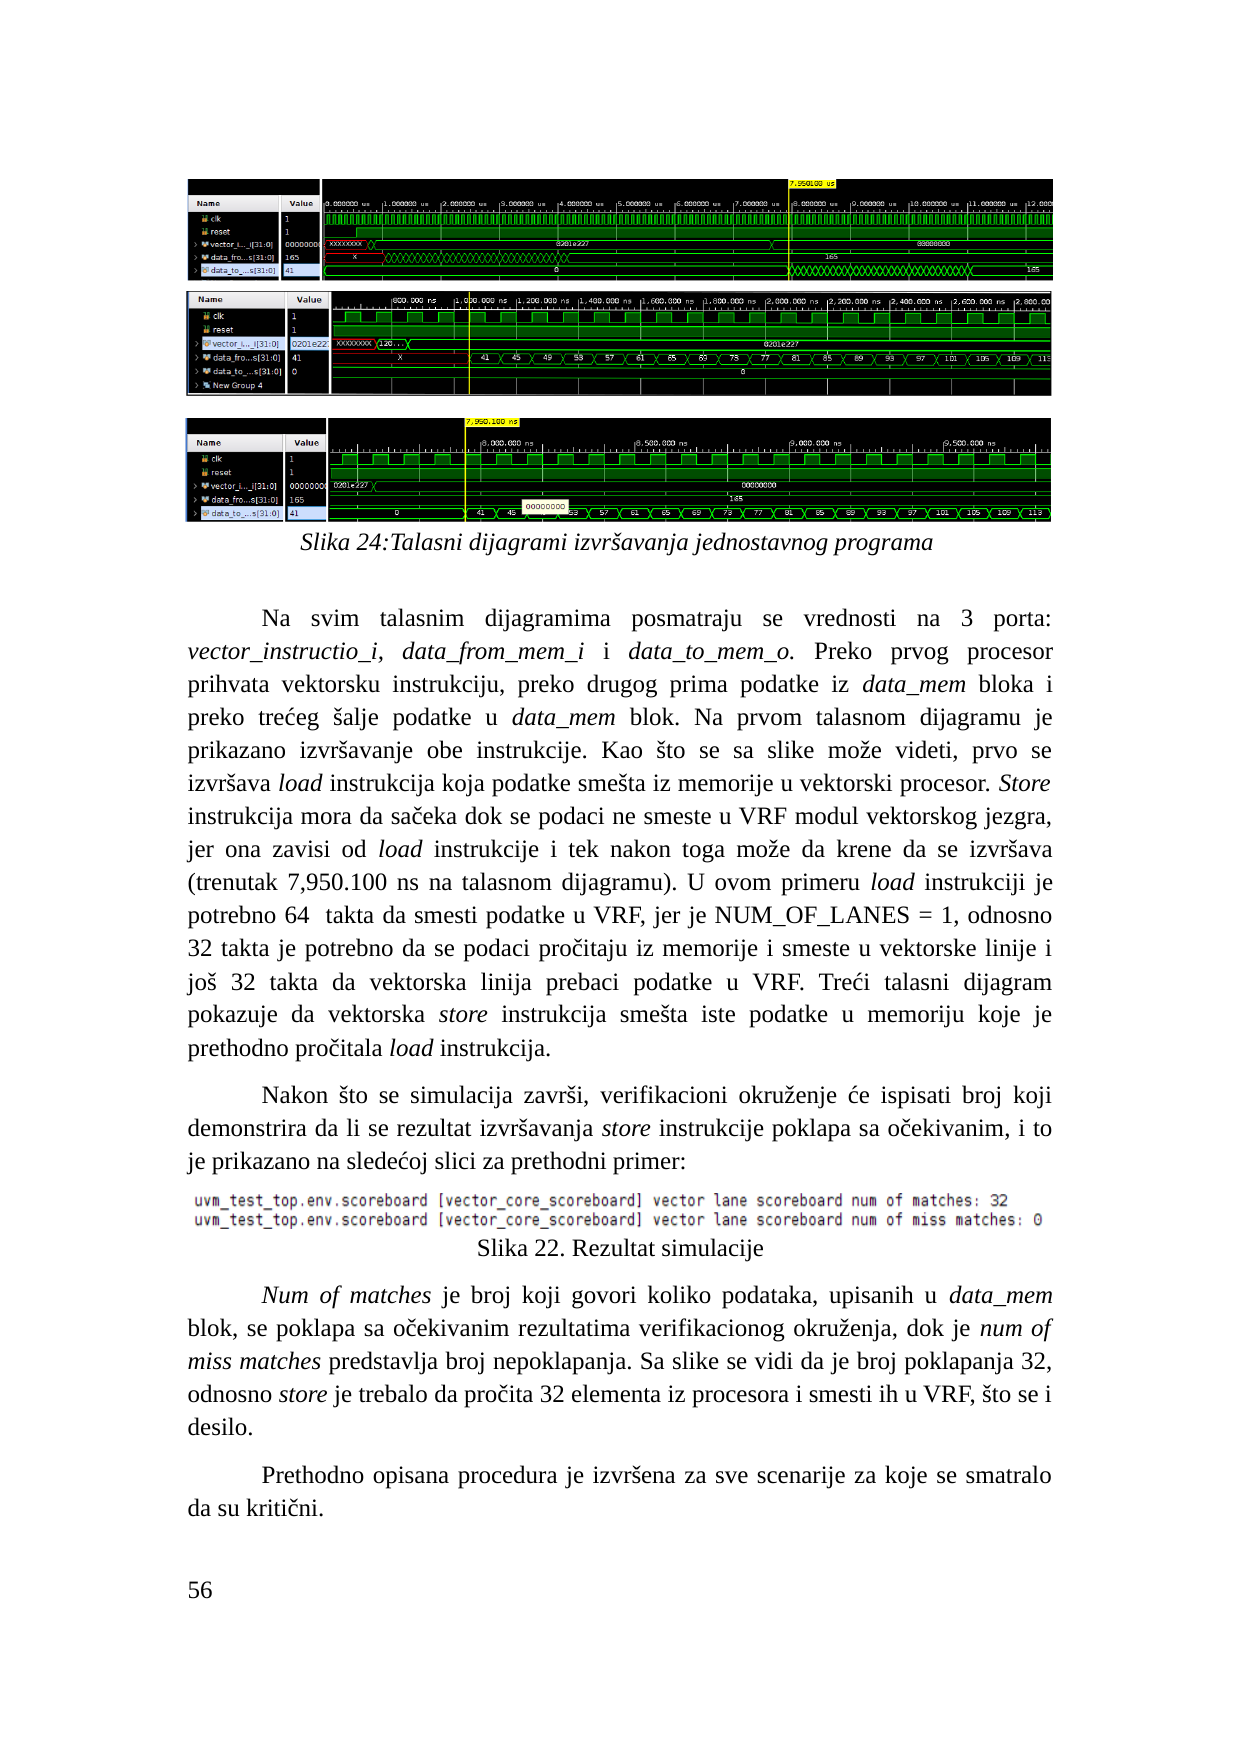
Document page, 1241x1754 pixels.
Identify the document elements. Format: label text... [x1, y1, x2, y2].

picture [186, 291, 1052, 396]
picture [185, 418, 1051, 522]
text Prethodno opisana procedura je izvršena za sve scenarije za koje se smatralo da su kritični. [187, 1460, 1053, 1522]
text Slika 24:Talasni dijagrami izvršavanja jednostavnog programa [185, 522, 1051, 556]
text Na svim talasnim dijagramima posmatraju se vrednosti na 3 porta: vector_instructio_i, data_from_mem_i i data_to_mem_o. Preko prvog procesor prihvata vektorsku instrukciju, preko drugog prima podatke iz data_mem bloka i preko trećeg šalje podatke u data_mem blok. Na prvom talasnom dijagramu je prikazano izvršavanje obe instrukcije. Kao što se sa slike može videti, prvo se izvršava load instrukcija koja podatke smešta iz memorije u vektorski procesor. Store instrukcija mora da sačeka dok se podaci ne smeste u VRF modul vektorskog jezgra, jer ona zavisi od load instrukcije i tek nakon toga može da krene da se izvršava (trenutak 7,950.100 ns na talasnom dijagramu). U ovom primeru load instrukciji je potrebno 64 takta da smesti podatke u VRF, jer je NUM_OF_LANES = 1, odnosno 32 takta je potrebno da se podaci pročitaju iz memorije i smeste u vektorske linije i još 32 takta da vektorska linija prebaci podatke u VRF. Treći talasni dijagram pokazuje da vektorska store instrukcija smešta iste podatke u memoriju koje je prethodno pročitala load instrukcija. [187, 603, 1053, 1061]
text Nakon što se simulacija završi, verifikacioni okruženje će ispisati broj koji demonstrira da li se rezultat izvršavanja store instrukcije poklapa sa očekivanim, i to je prikazano na sledećoj slici za prethodni primer: [187, 1080, 1053, 1175]
text Num of matches je broj koji govori koliko podataka, upisanih u data_mem blok, se poklapa sa očekivanim rezultatima verifikacionog okruženja, dok je num of miss matches predstavlja broj nepoklapanja. Sa slike se vidi da je broj poklapanja 32, odnosno store je trebalo da pročita 32 elementa iz procesora i smesti ih u VRF, što se i desilo. [187, 1280, 1053, 1441]
picture [187, 1193, 1053, 1229]
picture [187, 179, 1053, 281]
text Slika 22. Rezultat simulacije [187, 1229, 1053, 1261]
